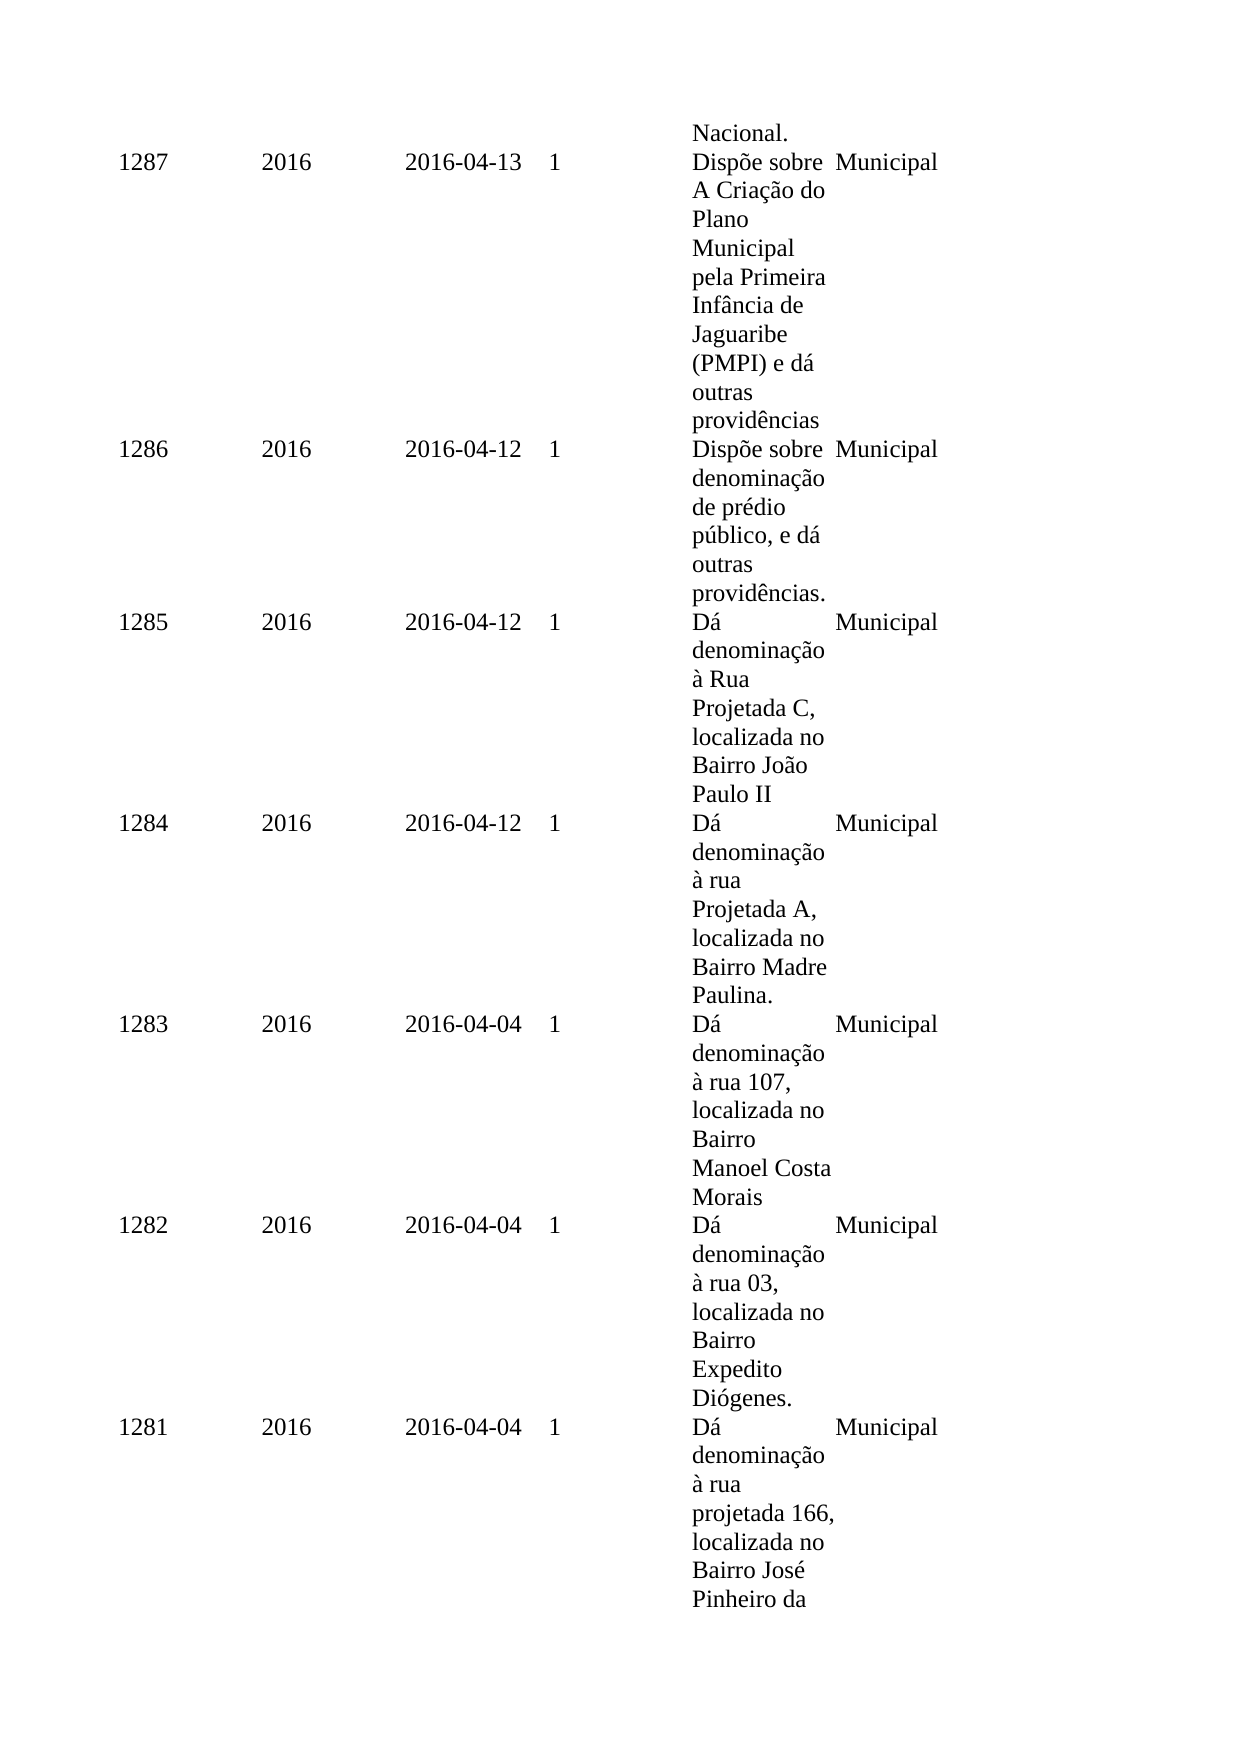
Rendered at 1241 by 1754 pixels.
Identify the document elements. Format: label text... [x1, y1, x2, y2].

table_cell [979, 434, 1122, 607]
table_cell 2016-04-04 [405, 1412, 548, 1613]
table_cell 1 [548, 147, 692, 434]
table_cell 2016 [261, 1211, 405, 1412]
table_cell [835, 118, 979, 147]
table_cell Dá denominação à Rua Projetada C, localizada no Bairro João Paulo II [692, 607, 835, 808]
table_cell [979, 1412, 1122, 1613]
table_cell [979, 1009, 1122, 1211]
table_cell 2016-04-04 [405, 1009, 548, 1211]
table_cell 2016 [261, 1412, 405, 1613]
table_cell [261, 118, 405, 147]
table_cell Municipal [835, 607, 979, 808]
table_cell 1282 [118, 1211, 261, 1412]
table_cell Nacional. [692, 118, 835, 147]
table_cell Municipal [835, 1009, 979, 1211]
table_cell Municipal [835, 147, 979, 434]
table_cell 1 [548, 1009, 692, 1211]
table_cell 1287 [118, 147, 261, 434]
table_cell Municipal [835, 434, 979, 607]
table_cell Dá denominação à rua 107, localizada no Bairro Manoel Costa Morais [692, 1009, 835, 1211]
table_cell 2016-04-12 [405, 434, 548, 607]
table_cell [979, 808, 1122, 1009]
table_cell [979, 1211, 1122, 1412]
table_cell 1286 [118, 434, 261, 607]
table_cell 2016-04-04 [405, 1211, 548, 1412]
table_cell [548, 118, 692, 147]
table_cell 2016 [261, 1009, 405, 1211]
table_cell 2016-04-12 [405, 607, 548, 808]
table_cell Municipal [835, 808, 979, 1009]
table_cell 1 [548, 1412, 692, 1613]
table_cell 2016-04-13 [405, 147, 548, 434]
table_cell [979, 607, 1122, 808]
table_cell Dispõe sobre denominação de prédio público, e dá outras providências. [692, 434, 835, 607]
table_cell Municipal [835, 1211, 979, 1412]
table_cell 1285 [118, 607, 261, 808]
table_cell 1 [548, 607, 692, 808]
table_cell 2016 [261, 147, 405, 434]
table_cell [979, 147, 1122, 434]
table_cell Municipal [835, 1412, 979, 1613]
table_cell 1283 [118, 1009, 261, 1211]
table_cell 1 [548, 808, 692, 1009]
table_cell 1 [548, 1211, 692, 1412]
table_cell 1 [548, 434, 692, 607]
table_cell Dispõe sobre A Criação do Plano Municipal pela Primeira Infância de Jaguaribe (PMPI) e dá outras providências [692, 147, 835, 434]
table_cell 2016 [261, 607, 405, 808]
table_cell 2016-04-12 [405, 808, 548, 1009]
table_cell [118, 118, 261, 147]
table_cell 2016 [261, 434, 405, 607]
table_cell [979, 118, 1122, 147]
table_cell Dá denominação à rua Projetada A, localizada no Bairro Madre Paulina. [692, 808, 835, 1009]
table_cell 1281 [118, 1412, 261, 1613]
table_cell 2016 [261, 808, 405, 1009]
table_cell Dá denominação à rua 03, localizada no Bairro Expedito Diógenes. [692, 1211, 835, 1412]
table_cell Dá denominação à rua projetada 166, localizada no Bairro José Pinheiro da [692, 1412, 835, 1613]
table_cell [405, 118, 548, 147]
table_cell 1284 [118, 808, 261, 1009]
